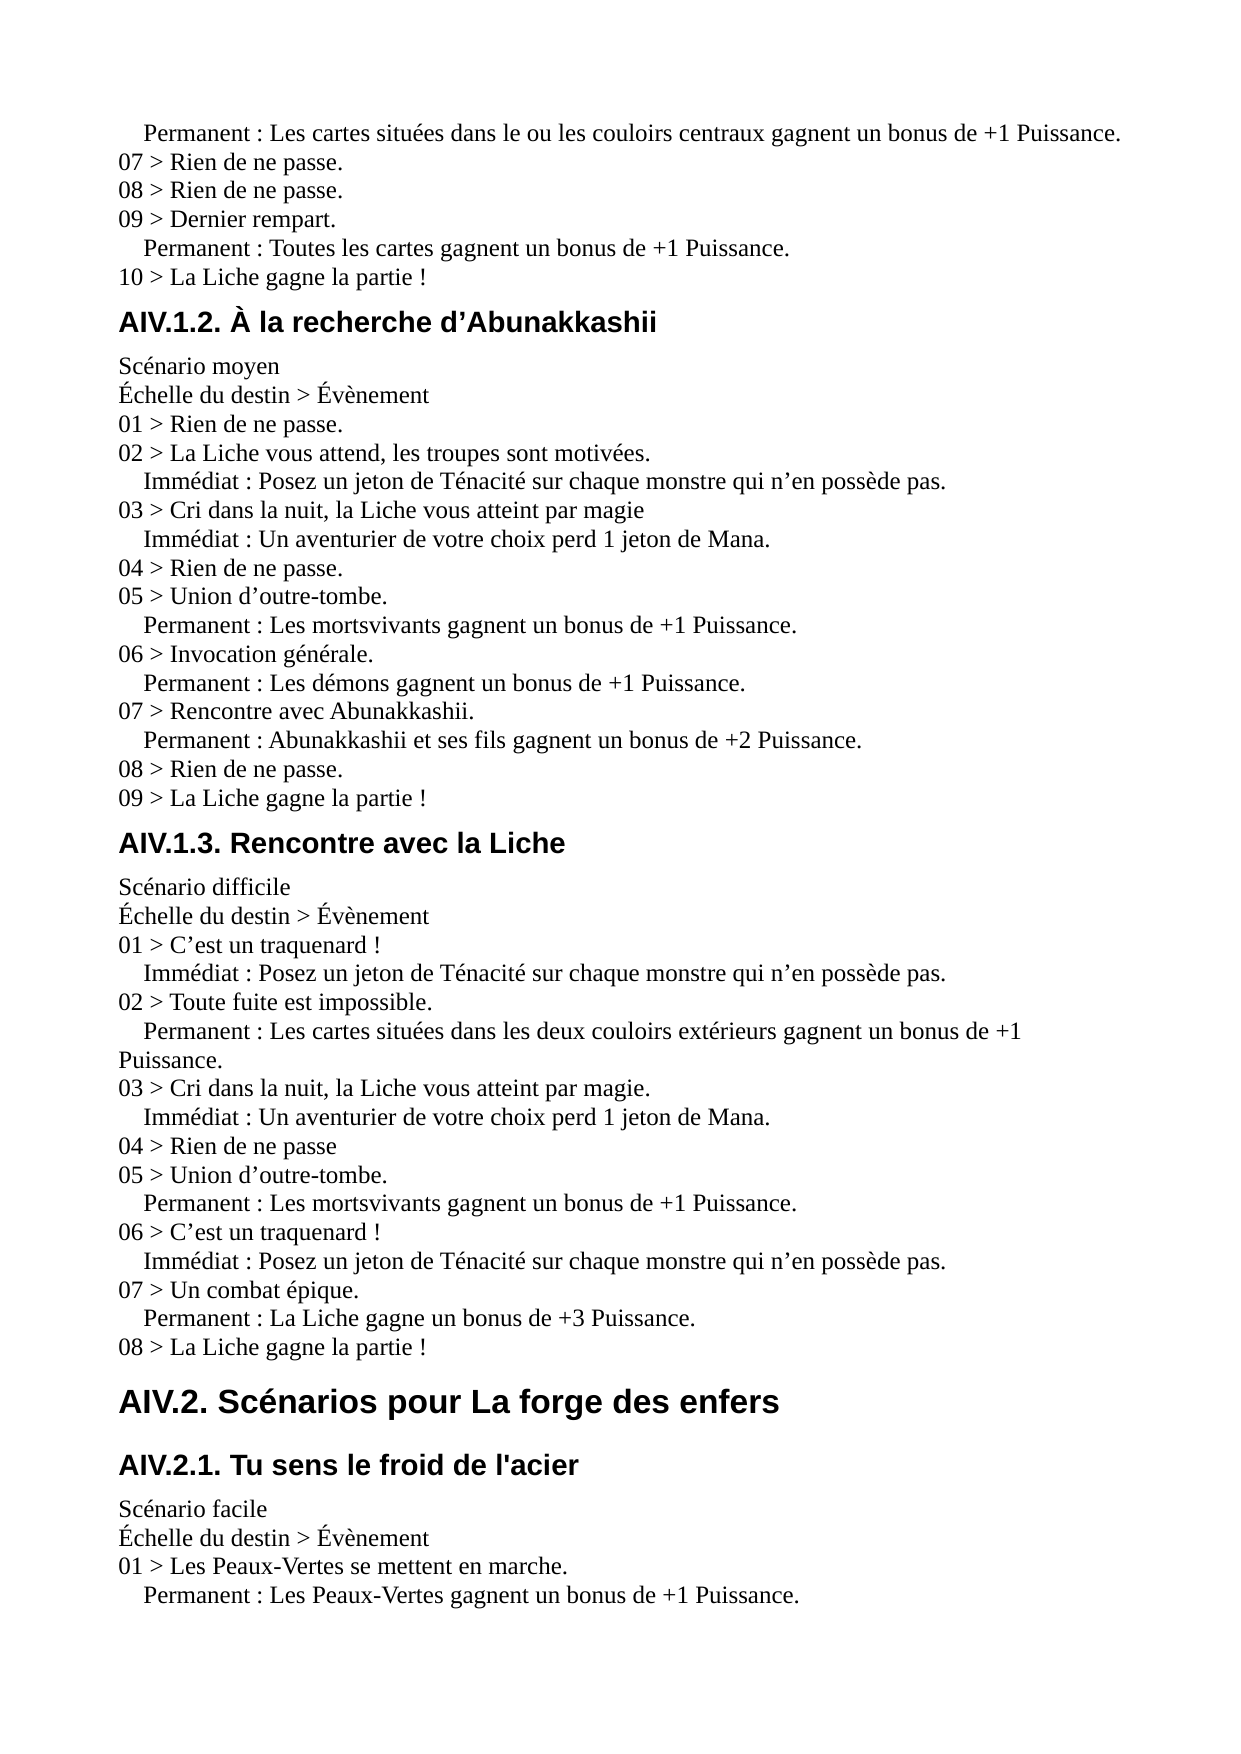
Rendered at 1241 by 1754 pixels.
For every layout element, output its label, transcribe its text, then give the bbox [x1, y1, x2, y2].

text Permanent : Les démons gagnent un bonus de +1 Puissance. [118, 668, 1122, 696]
text 01 > C’est un traquenard ! [118, 930, 1122, 958]
text 09 > Dernier rempart. [118, 204, 1122, 233]
text 10 > La Liche gagne la partie ! [118, 262, 1122, 291]
text Permanent : Les Peaux-Vertes gagnent un bonus de +1 Puissance. [118, 1580, 1122, 1609]
text 06 > Invocation générale. [118, 639, 1122, 668]
text 08 > Rien de ne passe. [118, 176, 1122, 204]
text 05 > Union d’outre-tombe. [118, 1160, 1122, 1188]
text 06 > C’est un traquenard ! [118, 1217, 1122, 1246]
text Scénario moyen [118, 351, 1122, 380]
subtitle AIV.2. Scénarios pour La forge des enfers [118, 1382, 1122, 1421]
text Scénario difficile [118, 872, 1122, 901]
text 02 > La Liche vous attend, les troupes sont motivées. [118, 438, 1122, 466]
text 04 > Rien de ne passe [118, 1131, 1122, 1160]
text Permanent : Toutes les cartes gagnent un bonus de +1 Puissance. [118, 233, 1122, 262]
text Permanent : Abunakkashii et ses fils gagnent un bonus de +2 Puissance. [118, 725, 1122, 754]
text 08 > La Liche gagne la partie ! [118, 1332, 1122, 1361]
text 01 > Rien de ne passe. [118, 409, 1122, 438]
text Immédiat : Un aventurier de votre choix perd 1 jeton de Mana. [118, 1102, 1122, 1131]
text 07 > Rien de ne passe. [118, 147, 1122, 176]
text Permanent : La Liche gagne un bonus de +3 Puissance. [118, 1303, 1122, 1332]
text 03 > Cri dans la nuit, la Liche vous atteint par magie [118, 495, 1122, 524]
text Permanent : Les cartes situées dans les deux couloirs extérieurs gagnent un bonus de +1 Puissance. [118, 1016, 1122, 1073]
text Permanent : Les mortsvivants gagnent un bonus de +1 Puissance. [118, 610, 1122, 639]
text 04 > Rien de ne passe. [118, 553, 1122, 581]
text 02 > Toute fuite est impossible. [118, 987, 1122, 1016]
text Immédiat : Posez un jeton de Ténacité sur chaque monstre qui n’en possède pas. [118, 466, 1122, 495]
text Immédiat : Posez un jeton de Ténacité sur chaque monstre qui n’en possède pas. [118, 1246, 1122, 1275]
text 03 > Cri dans la nuit, la Liche vous atteint par magie. [118, 1073, 1122, 1102]
text 07 > Rencontre avec Abunakkashii. [118, 696, 1122, 725]
text 08 > Rien de ne passe. [118, 754, 1122, 783]
text Scénario facile [118, 1494, 1122, 1523]
subtitle AIV.1.2. À la recherche d’Abunakkashii [118, 305, 1122, 339]
text 07 > Un combat épique. [118, 1275, 1122, 1303]
text Échelle du destin > Évènement [118, 1523, 1122, 1551]
text Permanent : Les mortsvivants gagnent un bonus de +1 Puissance. [118, 1188, 1122, 1217]
text 09 > La Liche gagne la partie ! [118, 783, 1122, 811]
text Permanent : Les cartes situées dans le ou les couloirs centraux gagnent un bonus de +1 Puissance. [118, 118, 1122, 147]
subtitle AIV.2.1. Tu sens le froid de l'acier [118, 1448, 1122, 1481]
text 05 > Union d’outre-tombe. [118, 581, 1122, 610]
text Immédiat : Un aventurier de votre choix perd 1 jeton de Mana. [118, 524, 1122, 553]
text Échelle du destin > Évènement [118, 380, 1122, 409]
text Échelle du destin > Évènement [118, 901, 1122, 930]
subtitle AIV.1.3. Rencontre avec la Liche [118, 826, 1122, 860]
text 01 > Les Peaux-Vertes se mettent en marche. [118, 1551, 1122, 1580]
text Immédiat : Posez un jeton de Ténacité sur chaque monstre qui n’en possède pas. [118, 958, 1122, 987]
